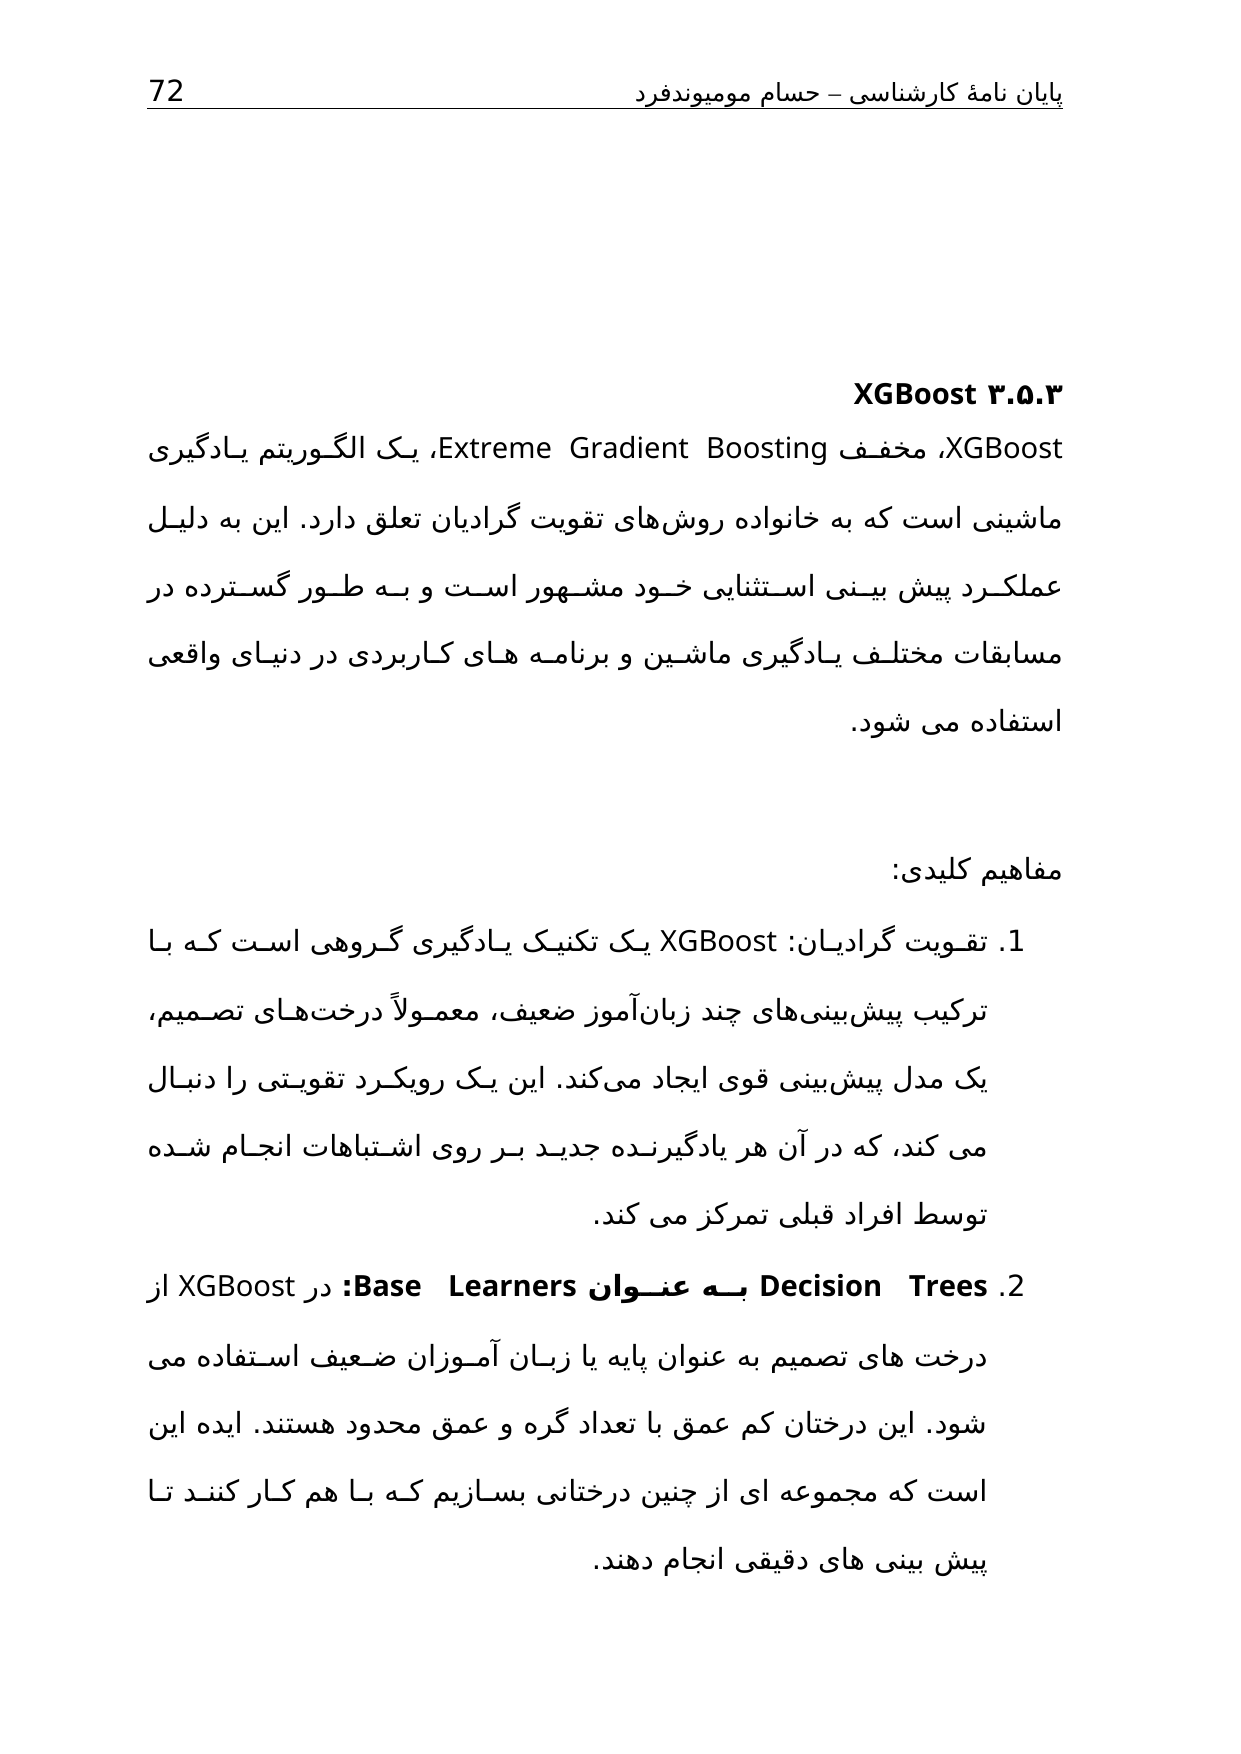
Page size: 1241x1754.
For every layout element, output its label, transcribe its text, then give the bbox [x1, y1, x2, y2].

text مفاهیم کلیدی: [147, 852, 1063, 886]
subtitle ۳.۵.۳ XGBoost [147, 363, 1063, 415]
text XGBoost، مخفف Extreme Gradient Boosting، یک الگوریتم یادگیری ماشینی است که به خانواده روش‌های تقویت گرادیان تعلق دارد. این به دلیل عملکرد پیش بینی استثنایی خود مشهور است و به طور گسترده در مسابقات مختلف یادگیری ماشین و برنامه های کاربردی در دنیای واقعی استفاده می شود. [147, 427, 1063, 739]
list Decision Trees به عنوان Base Learners: در XGBoost از درخت های تصمیم به عنوان پایه یا زبان آموزان ضعیف استفاده می شود. این درختان کم عمق با تعداد گره و عمق محدود هستند. ایده این است که مجموعه ای از چنین درختانی بسازیم که با هم کار کنند تا پیش بینی های دقیقی انجام دهند. [147, 1265, 1026, 1577]
list تقویت گرادیان: XGBoost یک تکنیک یادگیری گروهی است که با ترکیب پیش‌بینی‌های چند زبان‌آموز ضعیف، معمولاً درخت‌های تصمیم، یک مدل پیش‌بینی قوی ایجاد می‌کند. این یک رویکرد تقویتی را دنبال می کند، که در آن هر یادگیرنده جدید بر روی اشتباهات انجام شده توسط افراد قبلی تمرکز می کند. [147, 920, 1026, 1231]
